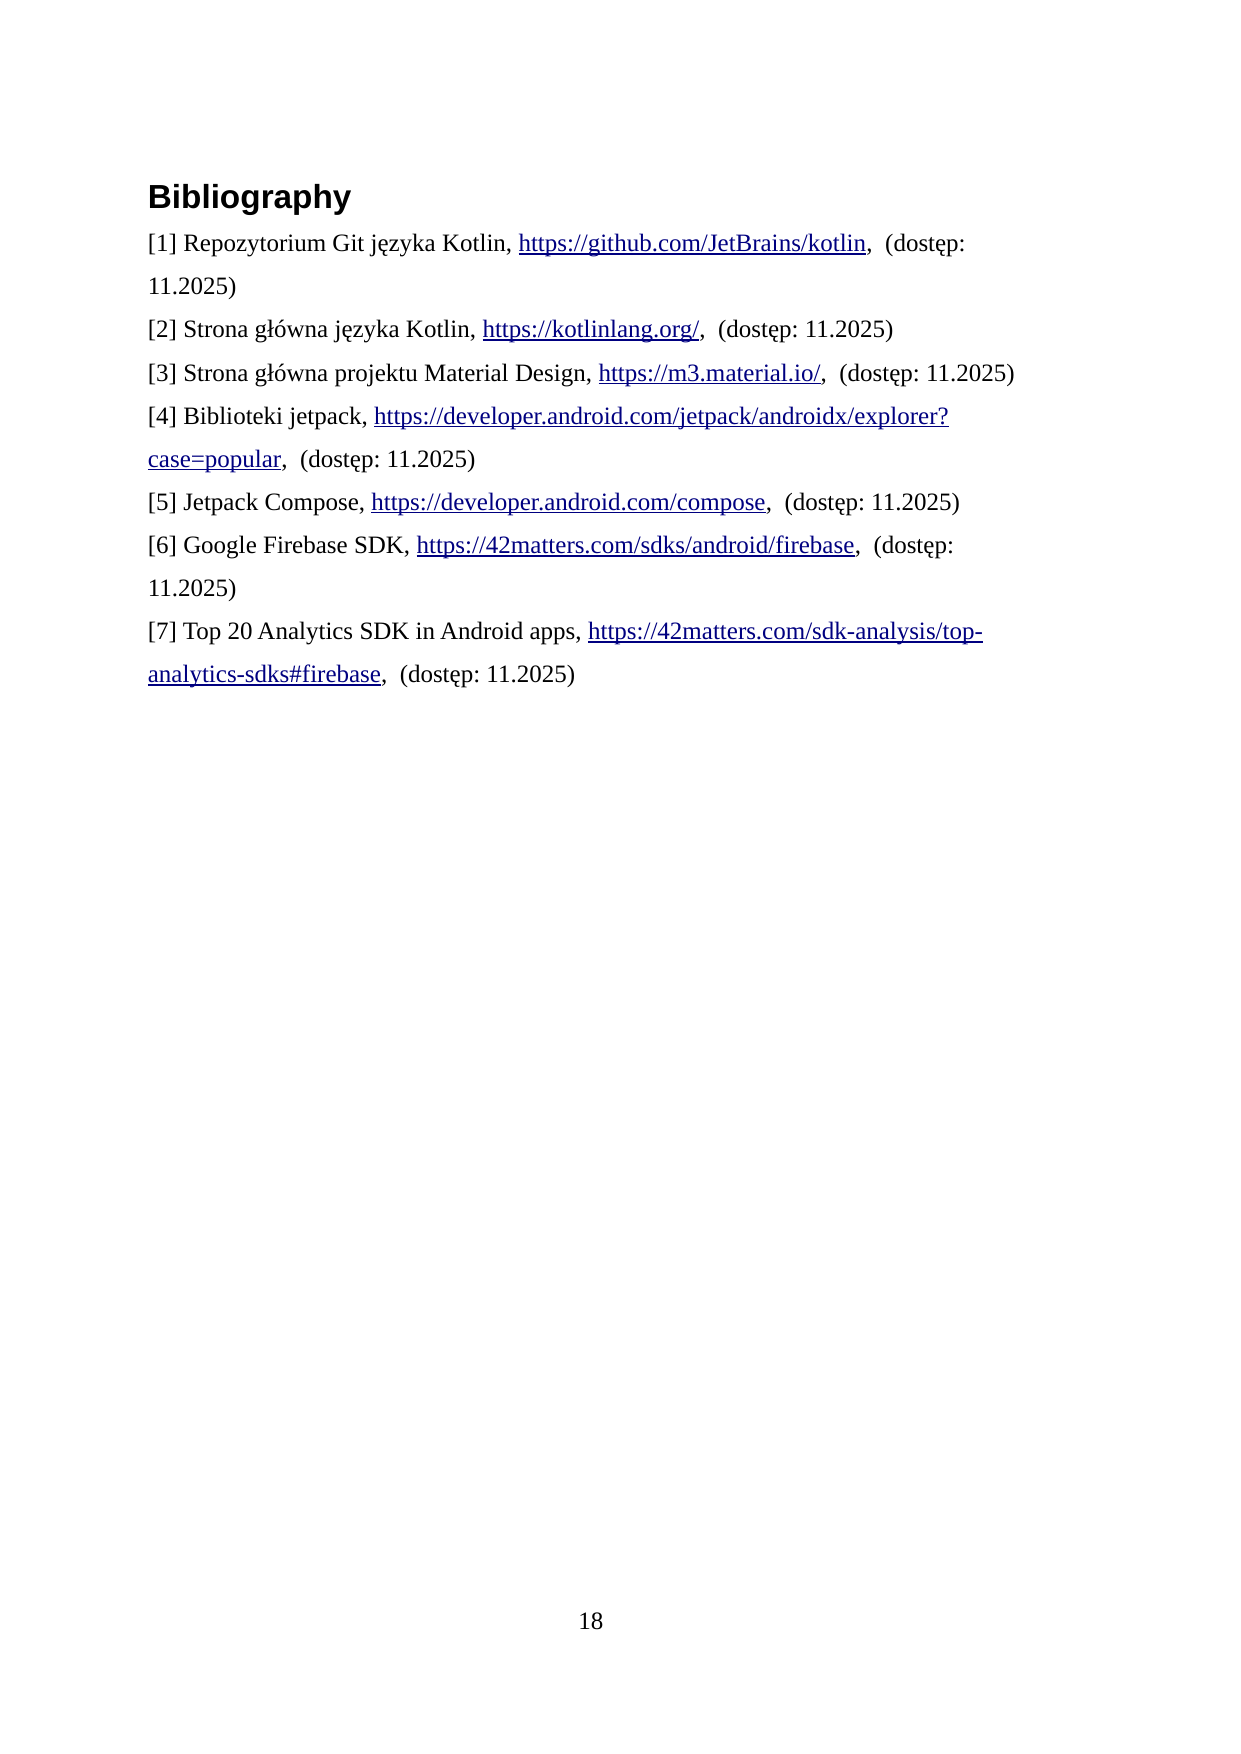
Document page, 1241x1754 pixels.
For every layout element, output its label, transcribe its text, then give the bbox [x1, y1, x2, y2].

text [4] Biblioteki jetpack, https://developer.android.com/jetpack/androidx/explorer?case=popular, (dostęp: 11.2025) [148, 401, 1033, 473]
text [1] Repozytorium Git języka Kotlin, https://github.com/JetBrains/kotlin, (dostęp: 11.2025) [148, 228, 1033, 300]
subtitle Bibliography [148, 177, 1033, 216]
text [2] Strona główna języka Kotlin, https://kotlinlang.org/, (dostęp: 11.2025) [148, 314, 1033, 343]
text [3] Strona główna projektu Material Design, https://m3.material.io/, (dostęp: 11.2025) [148, 358, 1033, 386]
text [6] Google Firebase SDK, https://42matters.com/sdks/android/firebase, (dostęp: 11.2025) [148, 530, 1033, 602]
text [5] Jetpack Compose, https://developer.android.com/compose, (dostęp: 11.2025) [148, 487, 1033, 516]
text [7] Top 20 Analytics SDK in Android apps, https://42matters.com/sdk-analysis/top-analytics-sdks#firebase, (dostęp: 11.2025) [148, 616, 1033, 688]
